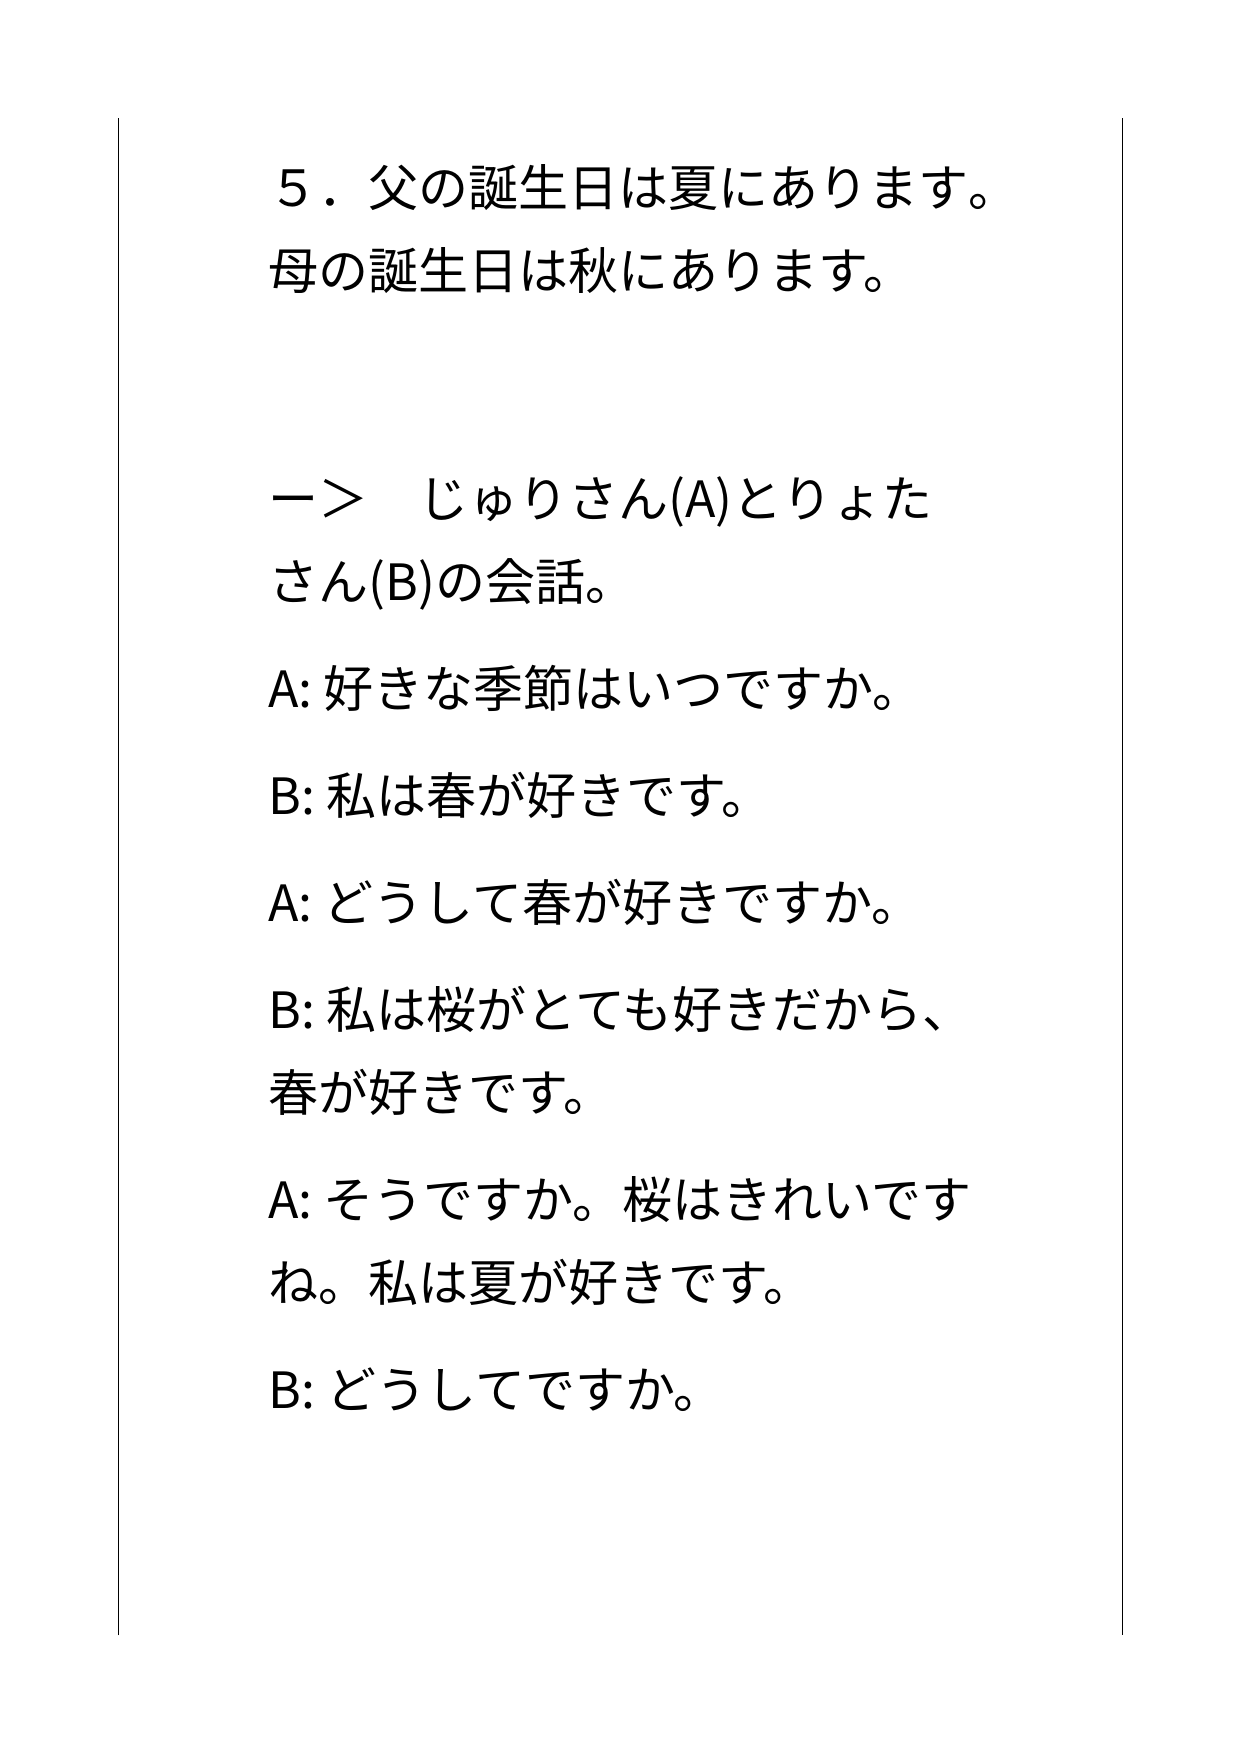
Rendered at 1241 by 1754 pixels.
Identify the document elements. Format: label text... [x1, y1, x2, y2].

text A: どうして春が好きですか。 [268, 863, 972, 936]
text B: 私は桜がとても好きだから、春が好きです。 [268, 970, 972, 1126]
text B: どうしてですか。 [268, 1351, 972, 1423]
text A: そうですか。桜はきれいですね。私は夏が好きです。 [268, 1161, 972, 1316]
text A: 好きな季節はいつですか。 [268, 649, 972, 722]
text B: 私は春が好きです。 [268, 756, 972, 829]
text ５．父の誕生日は夏にあります。母の誕生日は秋にあります。 [268, 148, 972, 304]
text ー＞ じゅりさん(A)とりょたさん(B)の会話。 [268, 459, 972, 615]
